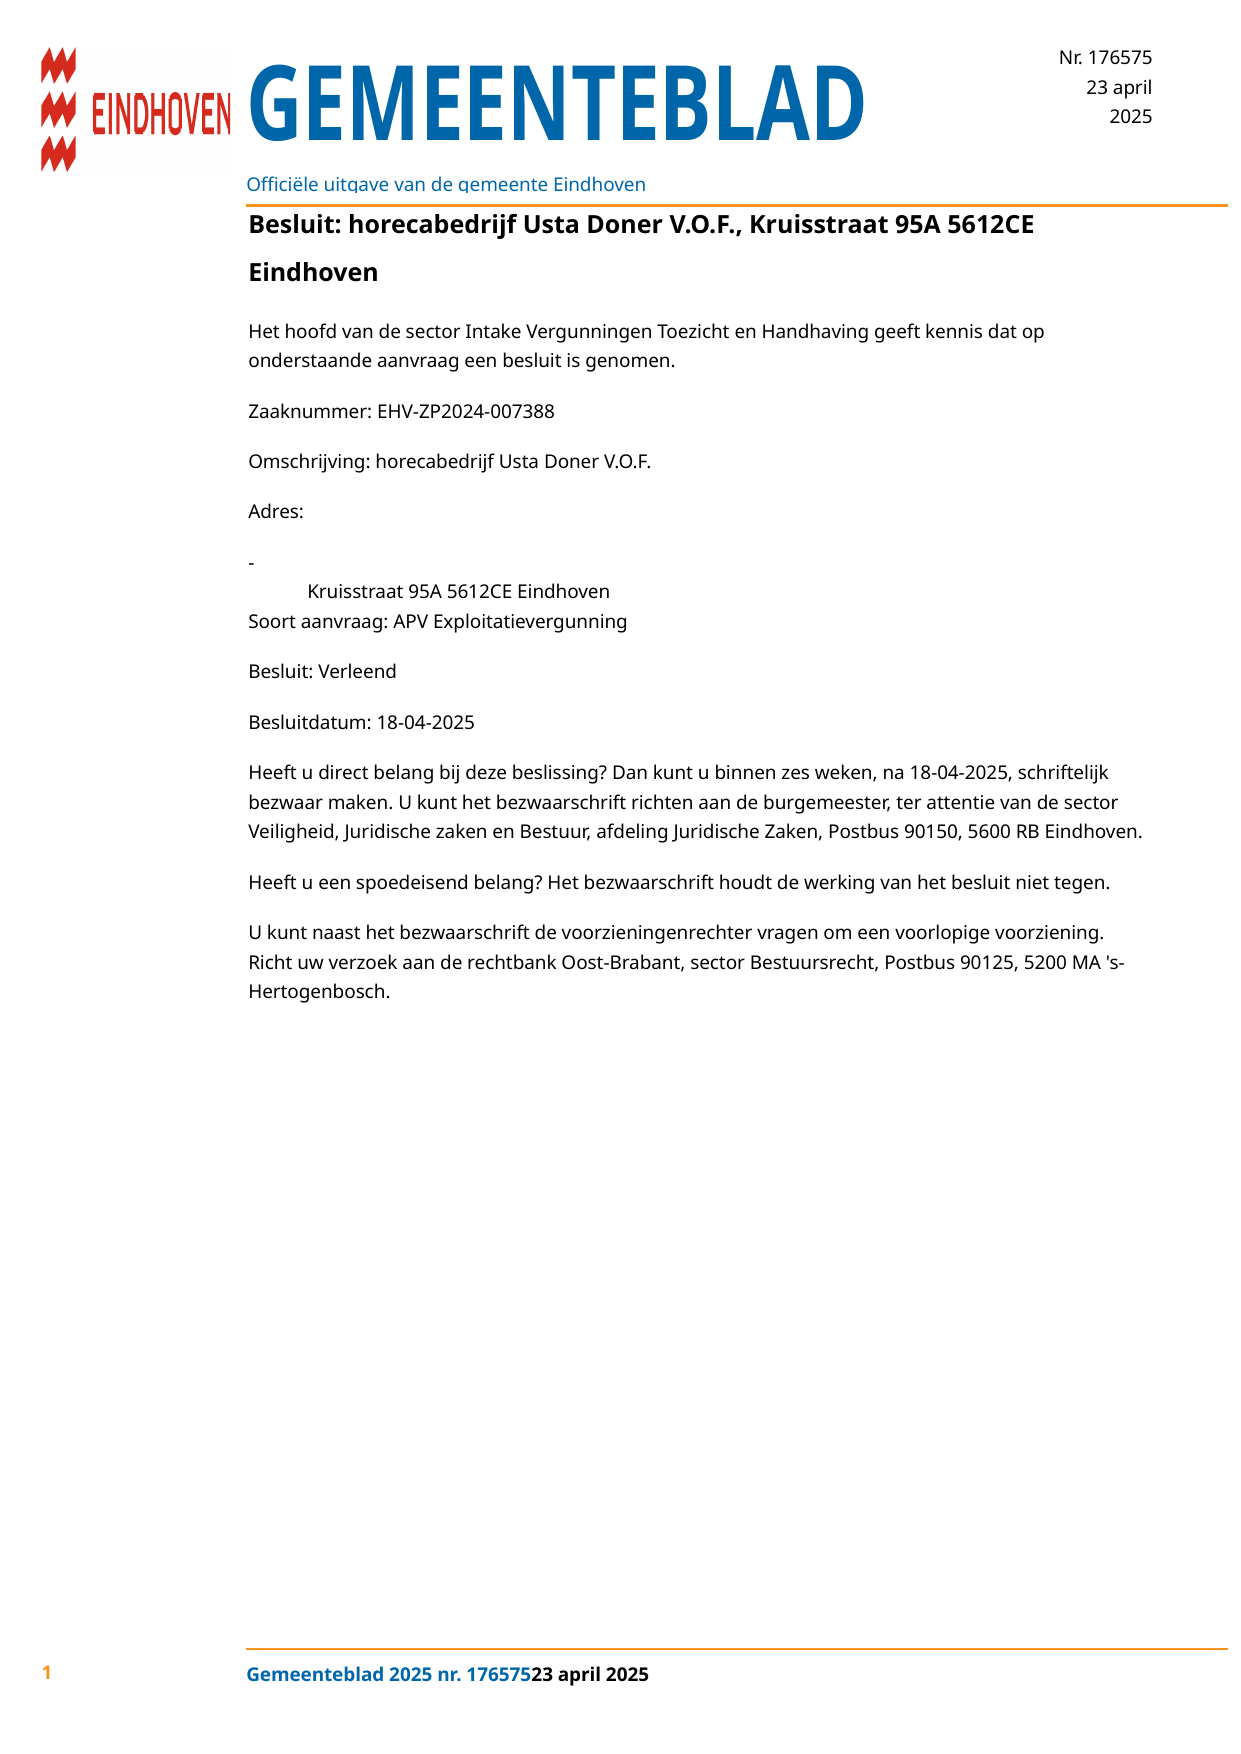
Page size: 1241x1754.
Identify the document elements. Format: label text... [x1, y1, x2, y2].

text Soort aanvraag: APV Exploitatievergunning [248, 608, 1152, 634]
picture [41, 47, 231, 172]
text Besluitdatum: 18-04-2025 [248, 709, 1152, 735]
text Besluit: horecabedrijf Usta Doner V.O.F., Kruisstraat 95A 5612CE Eindhoven [248, 207, 1152, 288]
text Zaaknummer: EHV-ZP2024-007388 [248, 398, 1152, 424]
text Besluit: Verleend [248, 659, 1152, 684]
text Heeft u direct belang bij deze beslissing? Dan kunt u binnen zes weken, na 18-04-2025, schriftelijk bezwaar maken. U kunt het bezwaarschrift richten aan de burgemeester, ter attentie van de sector Veiligheid, Juridische zaken en Bestuur, afdeling Juridische Zaken, Postbus 90150, 5600 RB Eindhoven. [248, 759, 1152, 844]
text Omschrijving: horecabedrijf Usta Doner V.O.F. [248, 448, 1152, 474]
text Adres: [248, 499, 1152, 524]
text Heeft u een spoedeisend belang? Het bezwaarschrift houdt de werking van het besluit niet tegen. [248, 869, 1152, 895]
list Kruisstraat 95A 5612CE Eindhoven [248, 579, 1152, 604]
text Het hoofd van de sector Intake Vergunningen Toezicht en Handhaving geeft kennis dat op onderstaande aanvraag een besluit is genomen. [248, 318, 1152, 373]
text U kunt naast het bezwaarschrift de voorzieningenrechter vragen om een voorlopige voorziening. Richt uw verzoek aan de rechtbank Oost-Brabant, sector Bestuursrecht, Postbus 90125, 5200 MA 's-Hertogenbosch. [248, 919, 1152, 1004]
